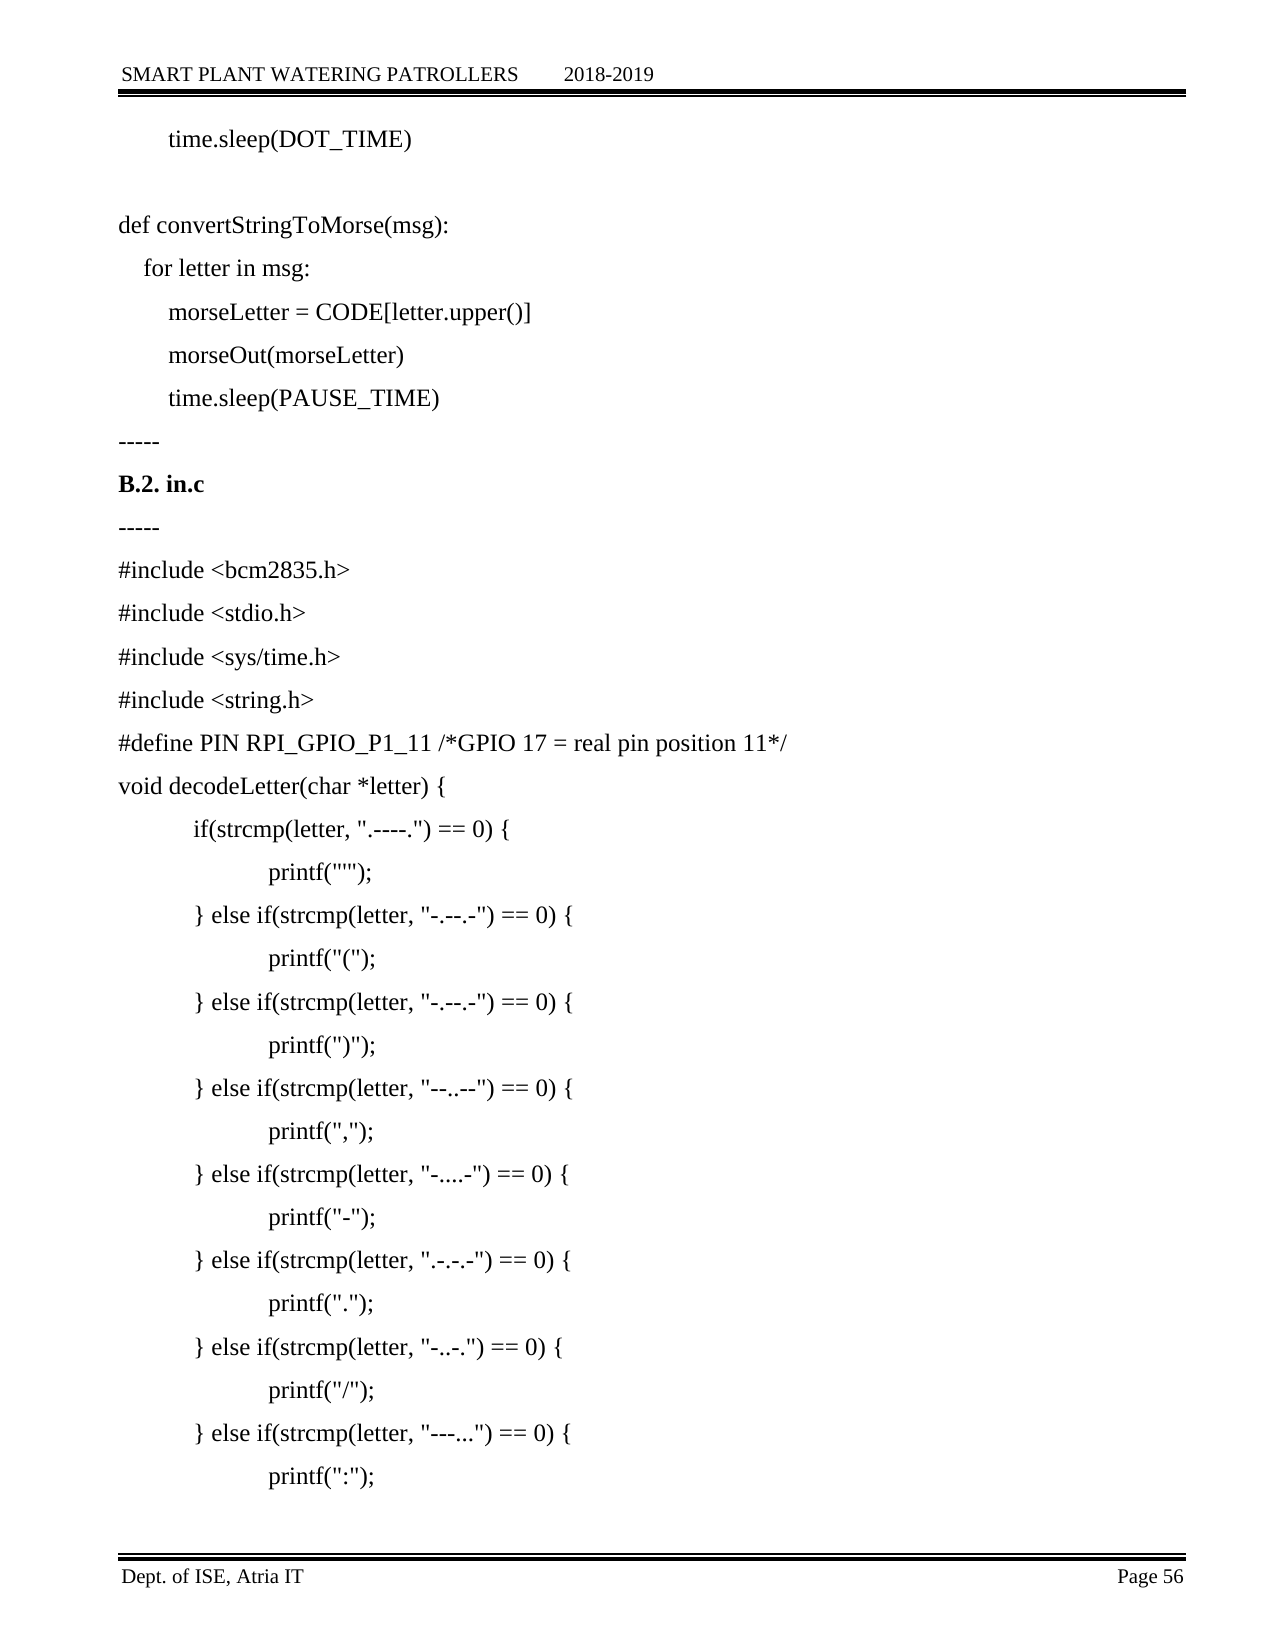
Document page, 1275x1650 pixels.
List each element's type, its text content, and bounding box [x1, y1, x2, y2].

text #include <sys/time.h> [118, 642, 1186, 670]
text printf("/"); [118, 1375, 1186, 1403]
text printf("-"); [118, 1202, 1186, 1231]
text #include <stdio.h> [118, 598, 1186, 627]
text void decodeLetter(char *letter) { [118, 771, 1186, 800]
text } else if(strcmp(letter, "-.--.-") == 0) { [118, 987, 1186, 1015]
text ----- [118, 512, 1186, 541]
text } else if(strcmp(letter, "-.--.-") == 0) { [118, 900, 1186, 929]
text def convertStringToMorse(msg): [118, 210, 1186, 239]
text printf("("); [118, 943, 1186, 972]
text printf("."); [118, 1288, 1186, 1317]
text morseLetter = CODE[letter.upper()] [118, 297, 1186, 325]
text printf(")"); [118, 1030, 1186, 1058]
text #include <bcm2835.h> [118, 555, 1186, 584]
text } else if(strcmp(letter, "-..-.") == 0) { [118, 1332, 1186, 1360]
text printf("'"); [118, 857, 1186, 886]
text } else if(strcmp(letter, "---...") == 0) { [118, 1418, 1186, 1447]
text #include <string.h> [118, 685, 1186, 713]
text if(strcmp(letter, ".----.") == 0) { [118, 814, 1186, 843]
text printf(","); [118, 1116, 1186, 1145]
text ----- [118, 426, 1186, 455]
text time.sleep(DOT_TIME) [118, 124, 1186, 153]
text #define PIN RPI_GPIO_P1_11 /*GPIO 17 = real pin position 11*/ [118, 728, 1186, 757]
text } else if(strcmp(letter, "-....-") == 0) { [118, 1159, 1186, 1188]
text for letter in msg: [118, 253, 1186, 282]
text } else if(strcmp(letter, "--..--") == 0) { [118, 1073, 1186, 1102]
text printf(":"); [118, 1461, 1186, 1490]
text time.sleep(PAUSE_TIME) [118, 383, 1186, 412]
text morseOut(morseLetter) [118, 340, 1186, 368]
text } else if(strcmp(letter, ".-.-.-") == 0) { [118, 1245, 1186, 1274]
text B.2. in.c [118, 469, 1186, 498]
